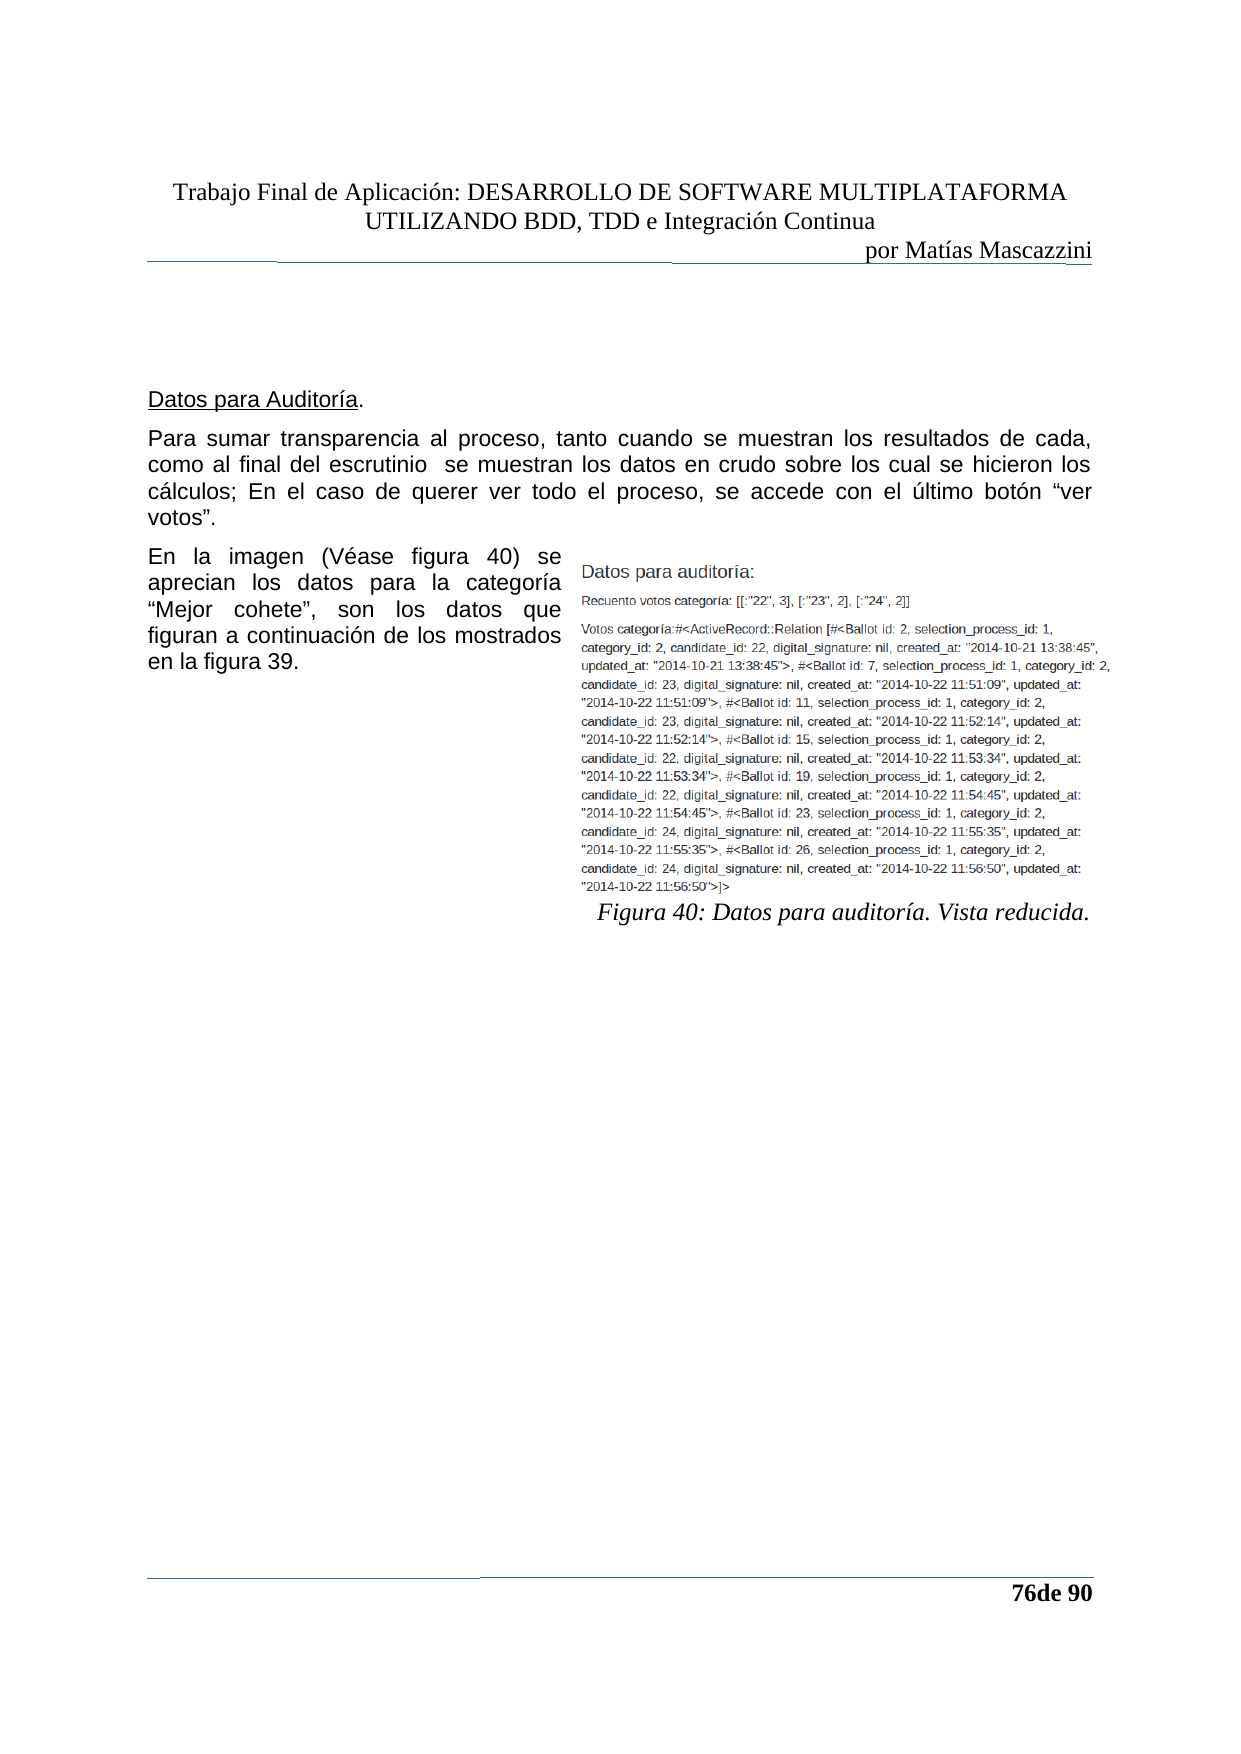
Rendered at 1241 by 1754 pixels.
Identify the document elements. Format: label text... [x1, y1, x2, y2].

text En la imagen (Véase figura 40) se aprecian los datos para la categoría “Mejor cohete”, son los datos que figuran a continuación de los mostrados en la figura 39. [148, 543, 1113, 674]
text [573, 925, 1113, 951]
picture [573, 558, 1114, 897]
text Datos para Auditoría. [148, 386, 1093, 412]
text Para sumar transparencia al proceso, tanto cuando se muestran los resultados de cada, como al final del escrutinio se muestran los datos en crudo sobre los cual se hicieron los cálculos; En el caso de querer ver todo el proceso, se accede con el último botón “ver votos”. [148, 425, 1093, 530]
text Figura 40: Datos para auditoría. Vista reducida. [573, 897, 1113, 925]
